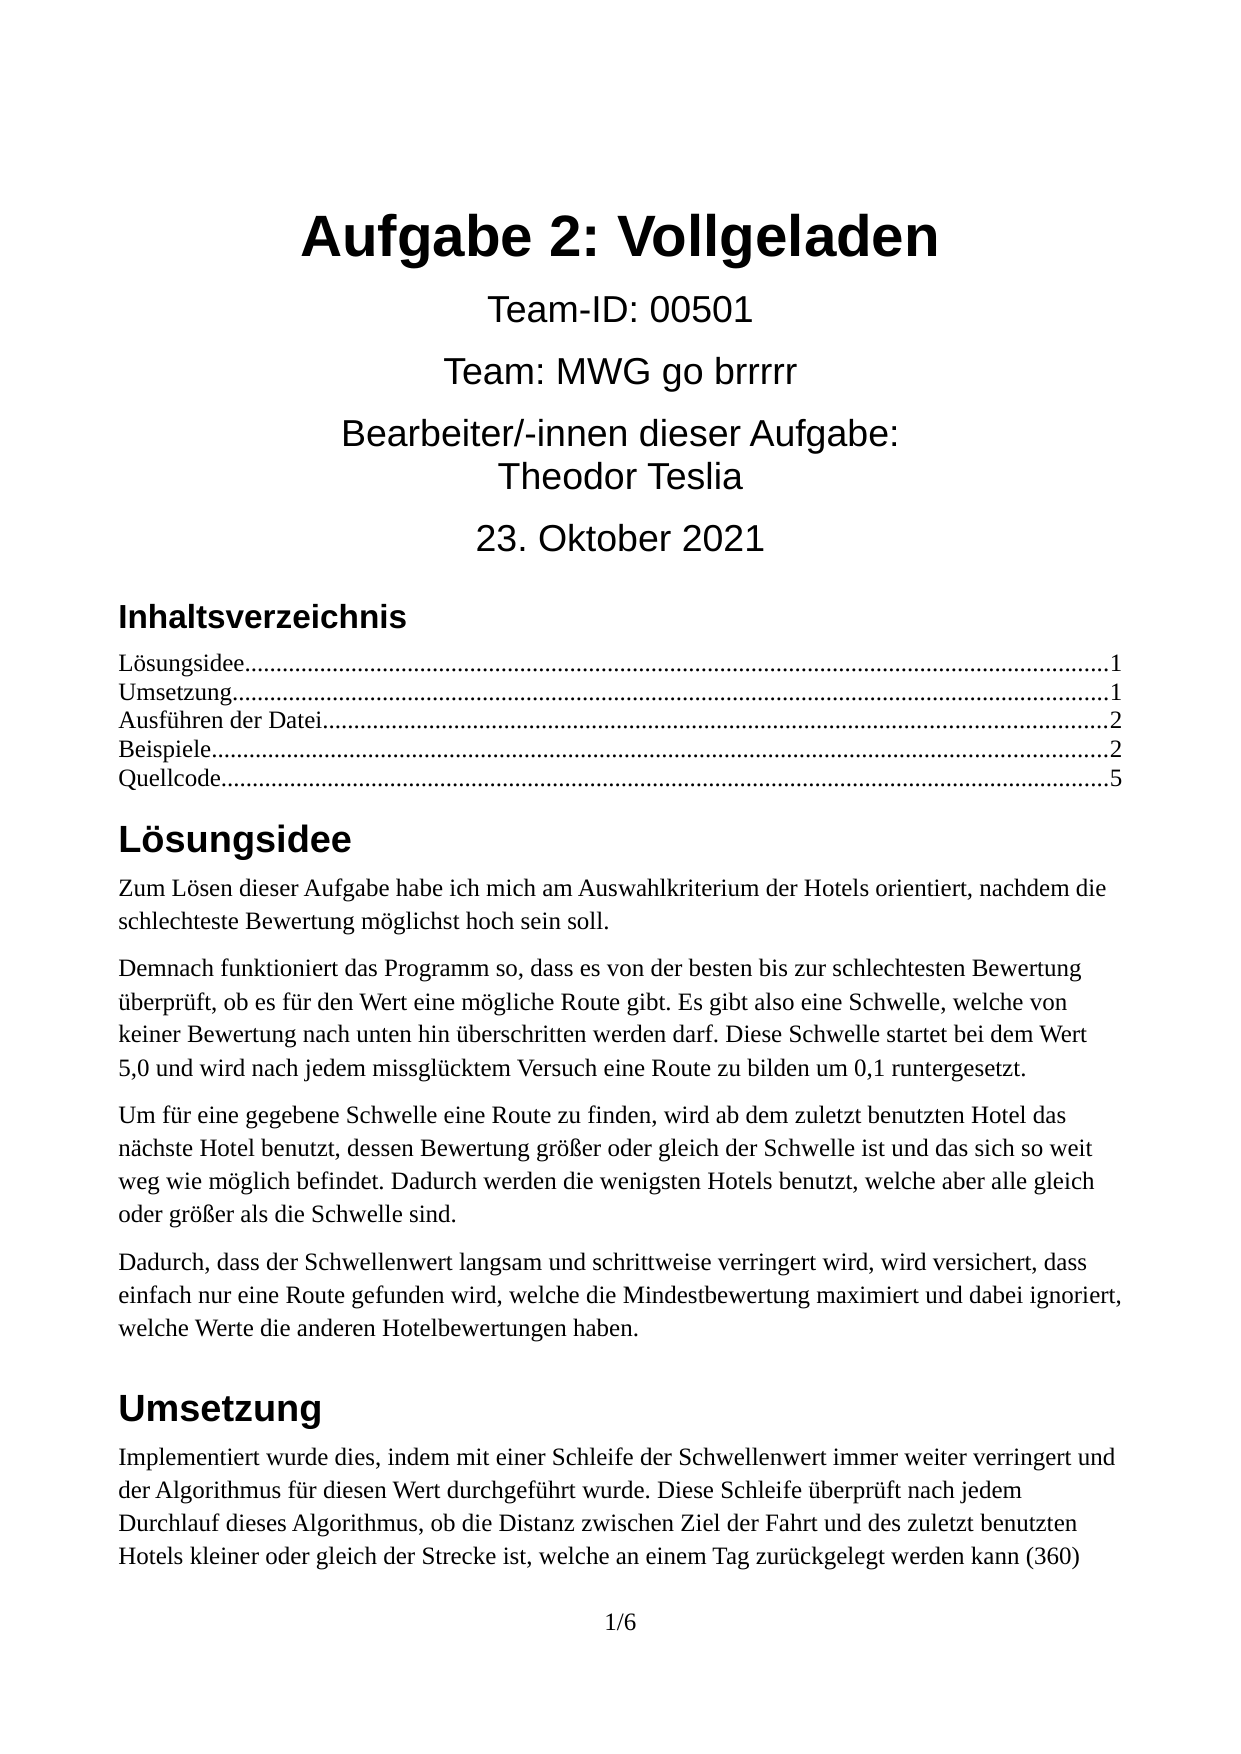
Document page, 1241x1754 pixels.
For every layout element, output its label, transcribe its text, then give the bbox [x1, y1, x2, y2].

text Quellcode 5 [118, 763, 1122, 792]
text Lösungsidee 1 [118, 648, 1122, 677]
subtitle 23. Oktober 2021 [118, 516, 1122, 559]
text Umsetzung 1 [118, 677, 1122, 706]
subtitle Umsetzung [118, 1386, 1122, 1429]
subtitle Lösungsidee [118, 817, 1122, 860]
text Dadurch, dass der Schwellenwert langsam und schrittweise verringert wird, wird versichert, dass einfach nur eine Route gefunden wird, welche die Mindestbewertung maximiert und dabei ignoriert, welche Werte die anderen Hotelbewertungen haben. [118, 1247, 1122, 1342]
text Um für eine gegebene Schwelle eine Route zu finden, wird ab dem zuletzt benutzten Hotel das nächste Hotel benutzt, dessen Bewertung größer oder gleich der Schwelle ist und das sich so weit weg wie möglich befindet. Dadurch werden die wenigsten Hotels benutzt, welche aber alle gleich oder größer als die Schwelle sind. [118, 1100, 1122, 1228]
title Aufgabe 2: Vollgeladen [118, 202, 1122, 269]
text Beispiele 2 [118, 734, 1122, 763]
subtitle Bearbeiter/-innen dieser Aufgabe: Theodor Teslia [118, 411, 1122, 498]
subtitle Inhaltsverzeichnis [118, 597, 1122, 636]
text Implementiert wurde dies, indem mit einer Schleife der Schwellenwert immer weiter verringert und der Algorithmus für diesen Wert durchgeführt wurde. Diese Schleife überprüft nach jedem Durchlauf dieses Algorithmus, ob die Distanz zwischen Ziel der Fahrt und des zuletzt benutzten Hotels kleiner oder gleich der Strecke ist, welche an einem Tag zurückgelegt werden kann (360) [118, 1442, 1122, 1569]
text Ausführen der Datei 2 [118, 706, 1122, 734]
text Zum Lösen dieser Aufgabe habe ich mich am Auswahlkriterium der Hotels orientiert, nachdem die schlechteste Bewertung möglichst hoch sein soll. [118, 873, 1122, 935]
text Demnach funktioniert das Programm so, dass es von der besten bis zur schlechtesten Bewertung überprüft, ob es für den Wert eine mögliche Route gibt. Es gibt also eine Schwelle, welche von keiner Bewertung nach unten hin überschritten werden darf. Diese Schwelle startet bei dem Wert 5,0 und wird nach jedem missglücktem Versuch eine Route zu bilden um 0,1 runtergesetzt. [118, 953, 1122, 1081]
subtitle Team-ID: 00501 [118, 288, 1122, 331]
subtitle Team: MWG go brrrrr [118, 349, 1122, 393]
